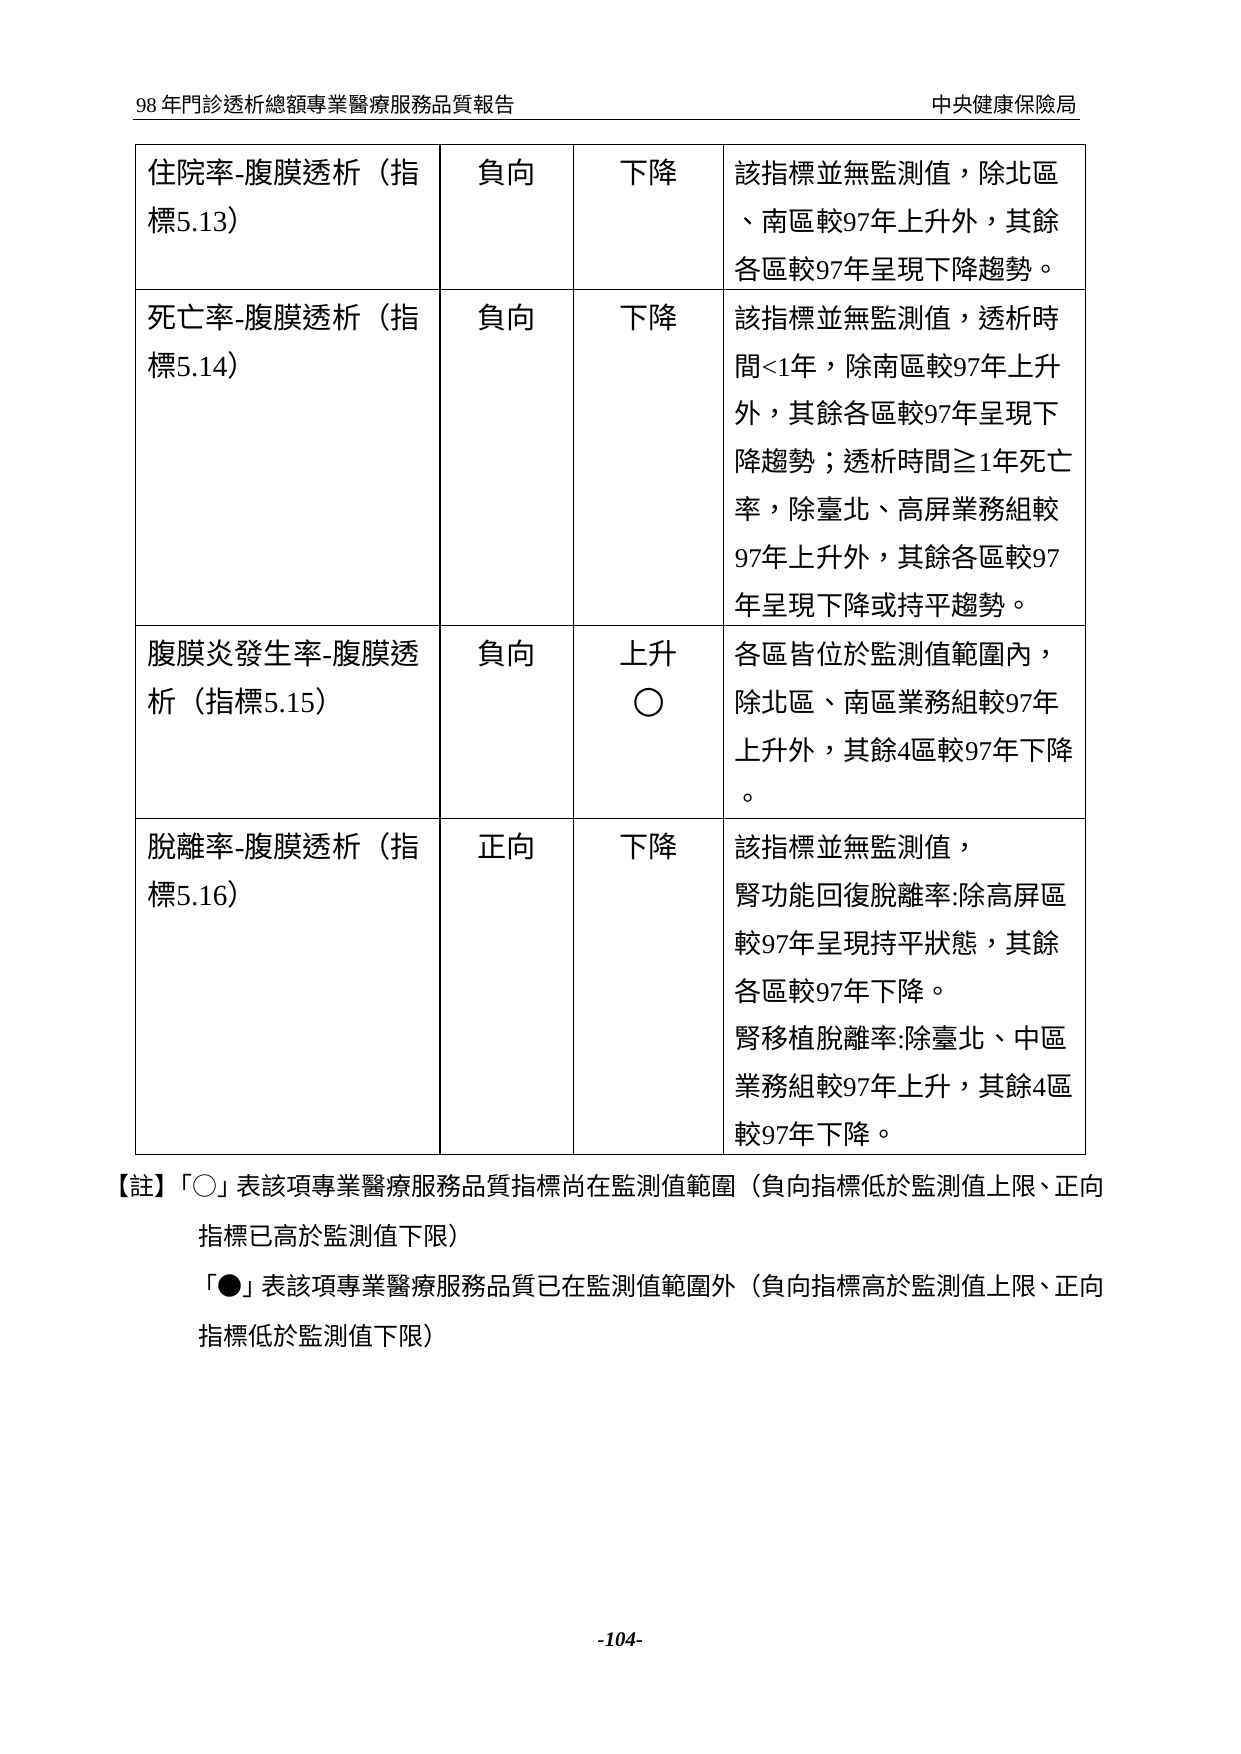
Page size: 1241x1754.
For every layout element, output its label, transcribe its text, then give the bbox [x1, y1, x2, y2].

table_cell 脫離率-腹膜透析（指標5.16） [136, 819, 439, 1154]
table_cell 正向 [441, 819, 573, 1154]
table_cell 下降 [574, 819, 723, 1154]
table_cell 該指標並無監測值， 腎功能回復脫離率:除高屏區較97年呈現持平狀態，其餘各區較97年下降。 腎移植脫離率:除臺北、中區業務組較97年上升，其餘4區較97年下降。 [724, 819, 1085, 1154]
table_cell 下降 [574, 290, 723, 625]
table_cell 負向 [441, 290, 573, 625]
table_cell 上升 ○ [574, 626, 723, 818]
table_cell 腹膜炎發生率-腹膜透析（指標5.15） [136, 626, 439, 818]
table_cell 各區皆位於監測值範圍內， 除北區、南區業務組較97年上升外，其餘4區較97年下降。 [724, 626, 1085, 818]
table_cell 死亡率-腹膜透析（指標5.14） [136, 290, 439, 625]
table_cell 該指標並無監測值，除北區、南區較97年上升外，其餘各區較97年呈現下降趨勢。 [724, 145, 1085, 289]
table_cell 負向 [441, 626, 573, 818]
table_cell 住院率-腹膜透析（指標5.13） [136, 145, 439, 289]
table_cell 該指標並無監測值，透析時間<1年，除南區較97年上升外，其餘各區較97年呈現下降趨勢；透析時間≧1年死亡率，除臺北、高屏業務組較97年上升外，其餘各區較97年呈現下降或持平趨勢。 [724, 290, 1085, 625]
table_cell 下降 [574, 145, 723, 289]
text 【註】「○」表該項專業醫療服務品質指標尚在監測值範圍（負向指標低於監測值上限、正向指標已高於監測值下限） [111, 1155, 1104, 1255]
text 「●」表該項專業醫療服務品質已在監測值範圍外（負向指標高於監測值上限、正向指標低於監測值下限） [198, 1255, 1104, 1355]
table_cell 負向 [441, 145, 573, 289]
